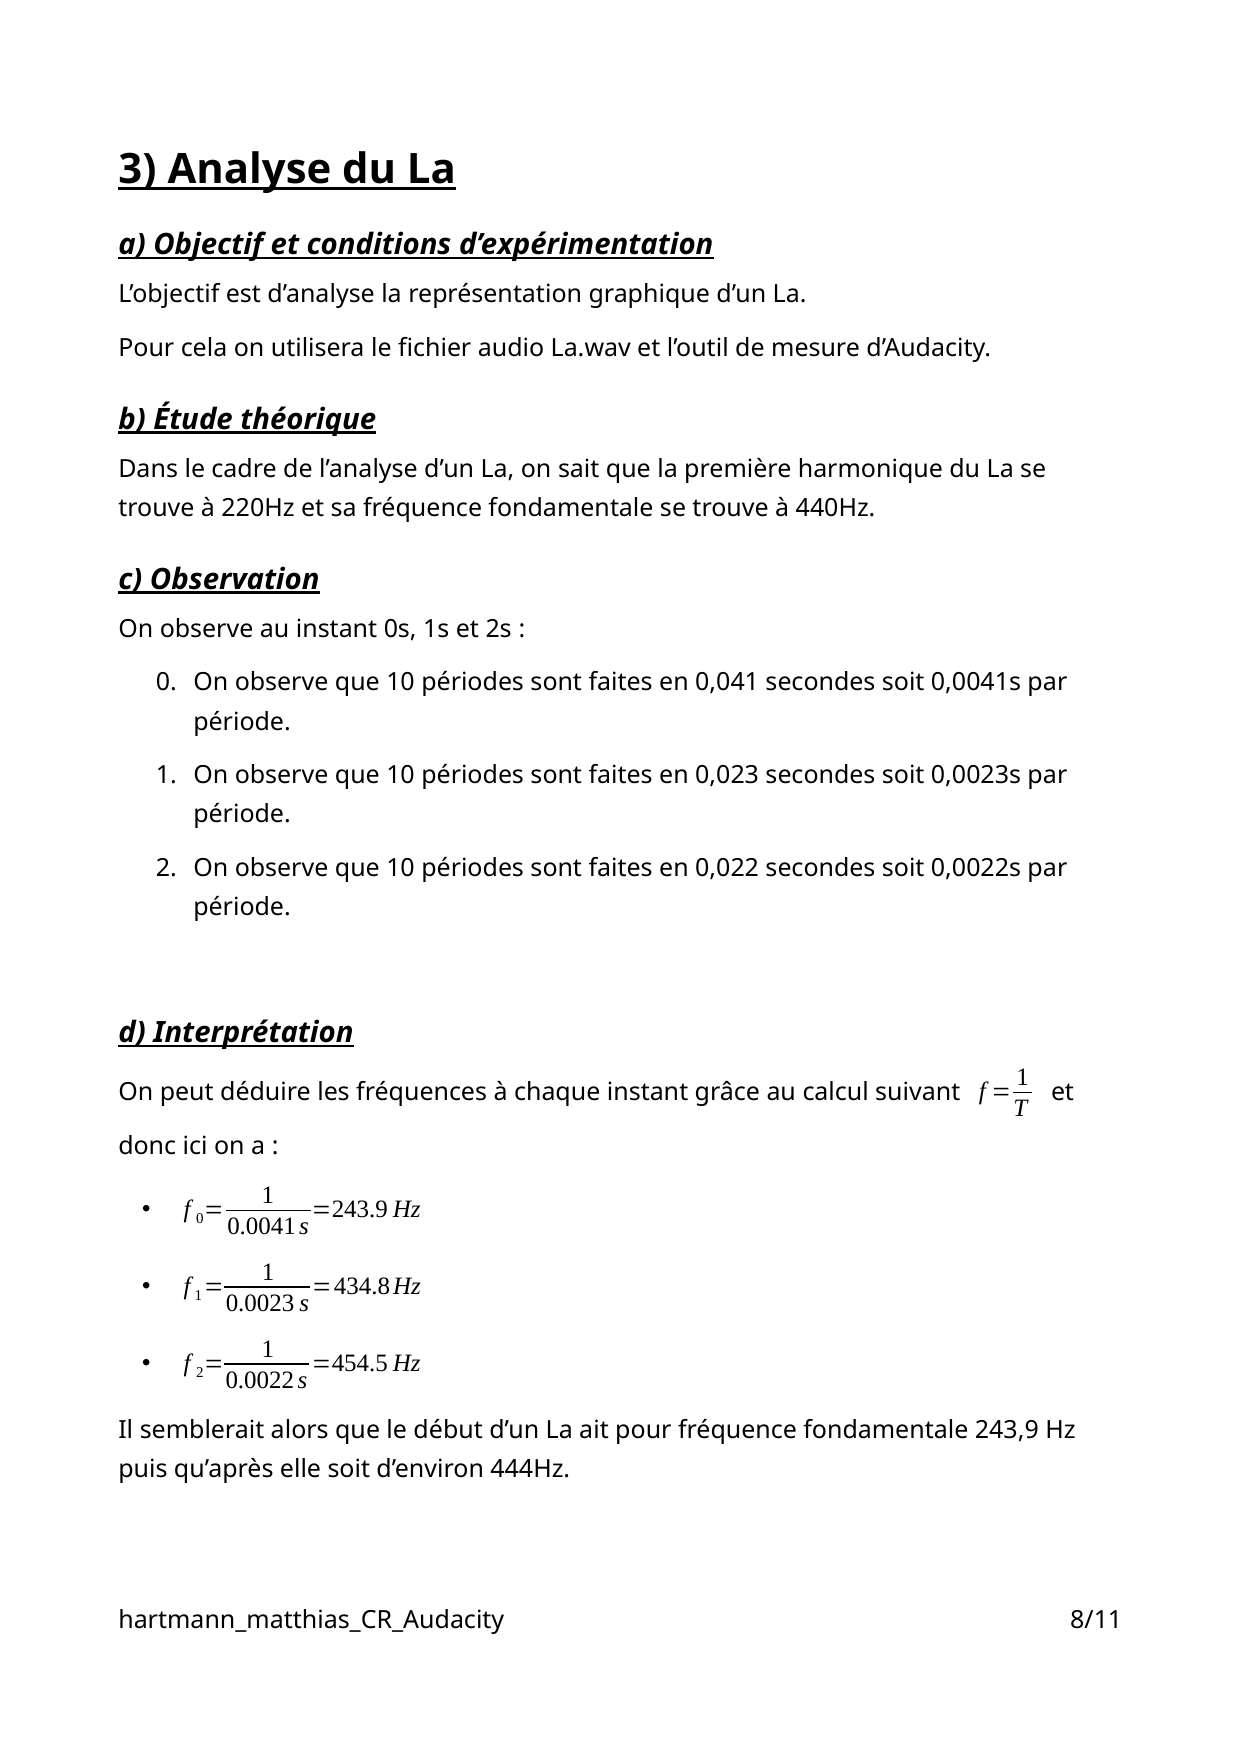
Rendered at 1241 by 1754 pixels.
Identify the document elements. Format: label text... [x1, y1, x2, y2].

text L’objectif est d’analyse la représentation graphique d’un La. [118, 276, 1122, 310]
subtitle c) Observation [118, 558, 1122, 598]
text On peut déduire les fréquences à chaque instant grâce au calcul suivantet donc ici on a : [118, 1063, 1122, 1162]
text Pour cela on utilisera le fichier audio La.wav et l’outil de mesure d’Audacity. [118, 329, 1122, 363]
subtitle 3) Analyse du La [118, 139, 1122, 196]
list On observe que 10 périodes sont faites en 0,022 secondes soit 0,0022s par période. [156, 850, 1122, 923]
text On observe au instant 0s, 1s et 2s : [118, 610, 1122, 644]
list On observe que 10 périodes sont faites en 0,023 secondes soit 0,0023s par période. [156, 757, 1122, 830]
list On observe que 10 périodes sont faites en 0,041 secondes soit 0,0041s par période. [156, 664, 1122, 737]
subtitle d) Interprétation [118, 1011, 1122, 1051]
text Dans le cadre de l’analyse d’un La, on sait que la première harmonique du La se trouve à 220Hz et sa fréquence fondamentale se trouve à 440Hz. [118, 450, 1122, 523]
text Il semblerait alors que le début d’un La ait pour fréquence fondamentale 243,9 Hz puis qu’après elle soit d’environ 444Hz. [118, 1412, 1122, 1485]
subtitle a) Objectif et conditions d’expérimentation [118, 223, 1122, 263]
subtitle b) Étude théorique [118, 398, 1122, 438]
